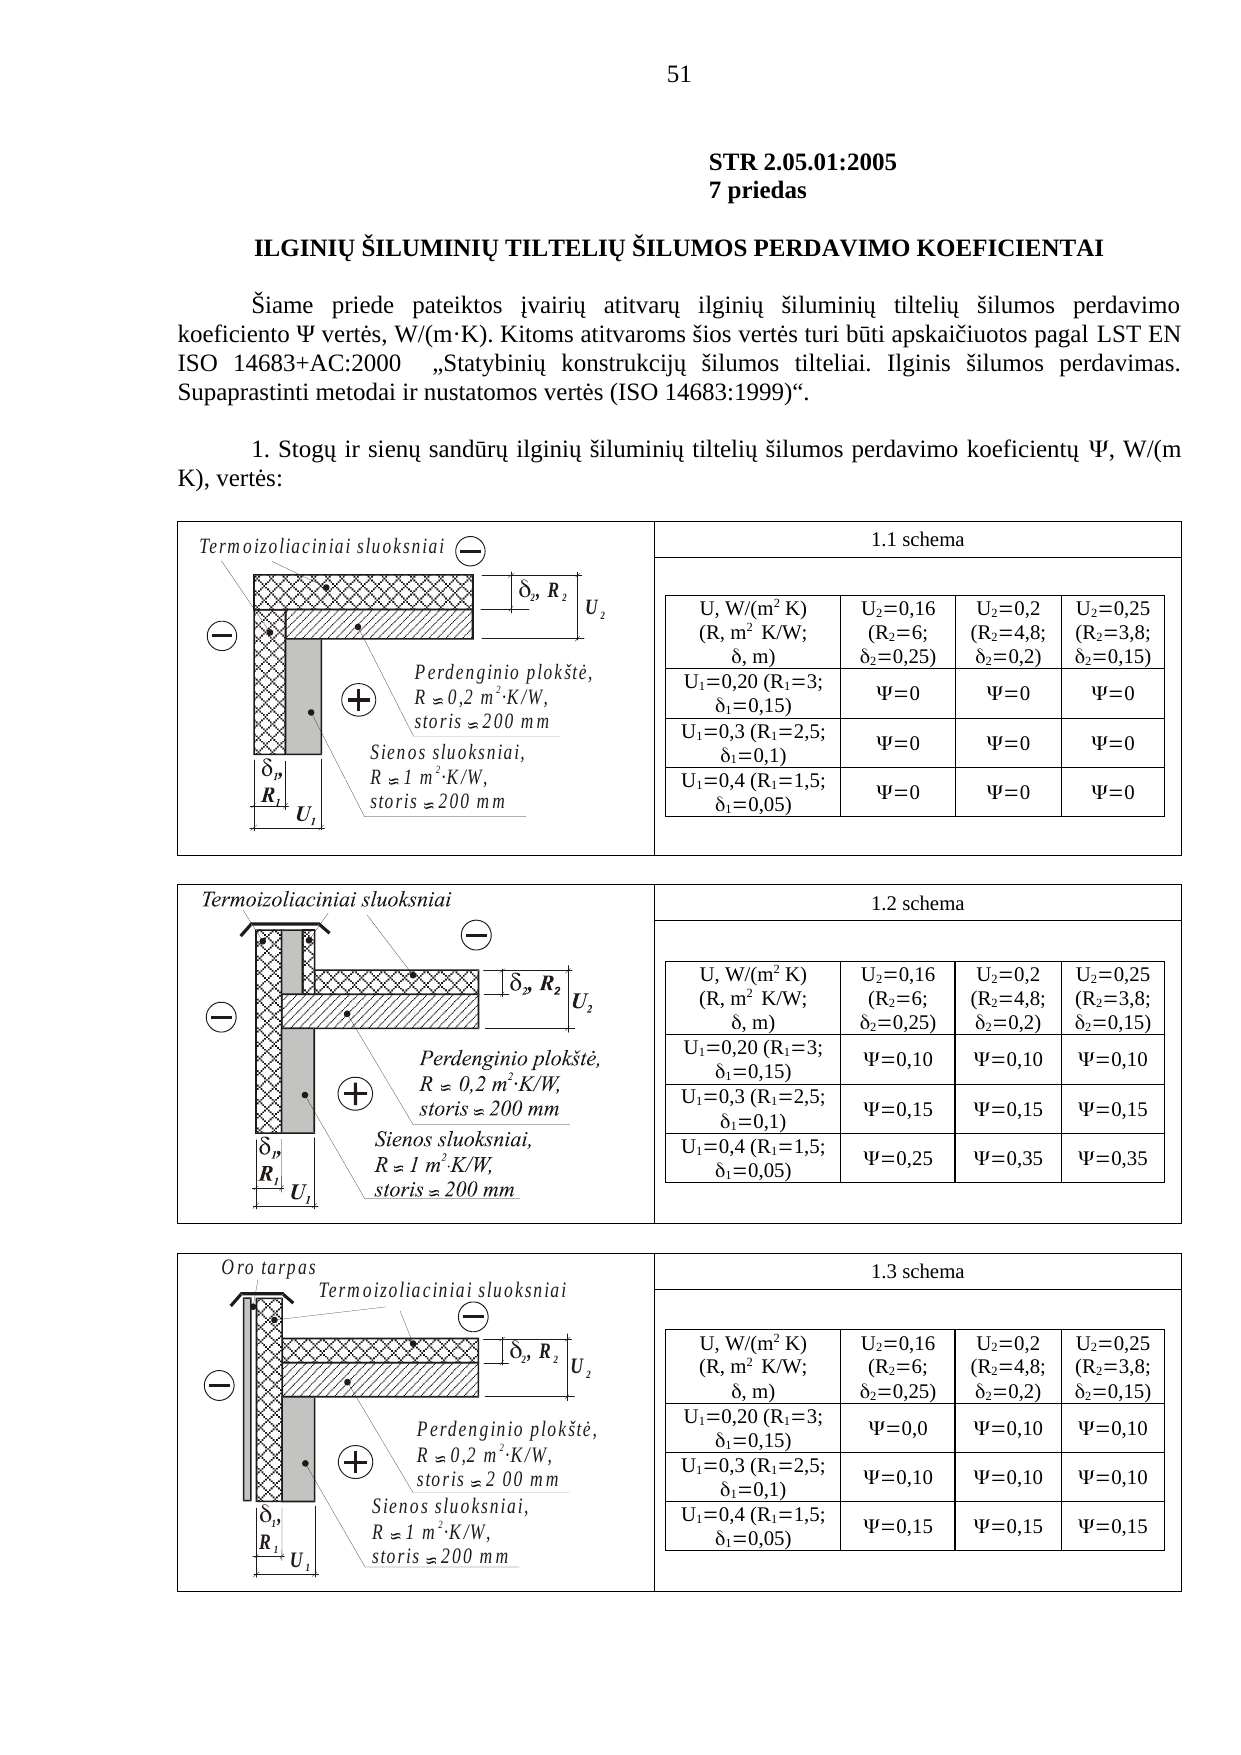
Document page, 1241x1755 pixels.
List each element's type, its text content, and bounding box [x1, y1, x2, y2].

table_header U2=0,2 (R2=4,8; d2=0,2) [956, 596, 1061, 668]
table_cell Y=0 [956, 719, 1061, 767]
table_header U2=0,25 (R2=3,8; d2=0,15) [1062, 596, 1164, 668]
table_cell Y=0,10 [1062, 1404, 1164, 1452]
table_header [178, 885, 654, 1223]
table_header U2=0,25 (R2=3,8; d2=0,15) [1062, 1330, 1164, 1403]
table_header U, W/(m2 K) (R, m2 K/W; d, m) [666, 1330, 840, 1403]
table_cell Y=0 [956, 768, 1061, 816]
table_cell Y=0,15 [1062, 1502, 1164, 1550]
table_header U2=0,16 (R2=6; d2=0,25) [841, 1330, 954, 1403]
table_cell [655, 558, 1181, 854]
table_cell Y=0,10 [1062, 1035, 1164, 1083]
table_cell [655, 921, 1181, 1223]
table_cell Y=0,10 [956, 1453, 1061, 1501]
table_cell Y=0,15 [956, 1085, 1061, 1133]
text 7 priedas [177, 176, 1181, 204]
table_cell U1=0,3 (R1=2,5; d1=0,1) [666, 719, 840, 767]
table_cell Y=0,15 [841, 1085, 954, 1133]
text Šiame priede pateiktos įvairių atitvarų ilginių šiluminių tiltelių šilumos perdavimo koeficiento Ψ vertės, W/(m·K). Kitoms atitvaroms šios vertės turi būti apskaičiuotos pagal LST EN ISO 14683+AC:2000 „Statybinių konstrukcijų šilumos tilteliai. Ilginis šilumos perdavimas. Supaprastinti metodai ir nustatomos vertės (ISO 14683:1999)“. [177, 291, 1181, 406]
table_cell Y=0,10 [956, 1404, 1061, 1452]
table_cell U1=0,4 (R1=1,5; d1=0,05) [666, 768, 840, 816]
table_header 1.1 schema [655, 522, 1181, 557]
table_cell Y=0,35 [956, 1134, 1061, 1182]
table_cell U1=0,4 (R1=1,5; d1=0,05) [666, 1134, 840, 1182]
table_cell Y=0,10 [841, 1453, 954, 1501]
table_cell [655, 1290, 1181, 1591]
table_cell Y=0,15 [956, 1502, 1061, 1550]
table_cell Y=0,35 [1062, 1134, 1164, 1182]
table_header U, W/(m2 K) (R, m2 K/W; d, m) [666, 962, 840, 1034]
table_header U2=0,2 (R2=4,8; d2=0,2) [956, 1330, 1061, 1403]
table_cell Y=0 [1062, 719, 1164, 767]
table_cell U1=0,20 (R1=3; d1=0,15) [666, 1035, 840, 1083]
table_cell Y=0 [841, 768, 955, 816]
table_cell U1=0,3 (R1=2,5; d1=0,1) [666, 1453, 840, 1501]
table_cell U1=0,20 (R1=3; d1=0,15) [666, 669, 840, 717]
table_header U2=0,16 (R2=6; d2=0,25) [841, 596, 955, 668]
table_cell U1=0,3 (R1=2,5; d1=0,1) [666, 1085, 840, 1133]
table_cell Y=0,10 [1062, 1453, 1164, 1501]
table_header U2=0,16 (R2=6; d2=0,25) [841, 962, 954, 1034]
table_cell Y=0 [841, 669, 955, 717]
table_cell U1=0,20 (R1=3; d1=0,15) [666, 1404, 840, 1452]
table_header U, W/(m2 K) (R, m2 K/W; d, m) [666, 596, 840, 668]
table_header U2=0,25 (R2=3,8; d2=0,15) [1062, 962, 1164, 1034]
table_header 1.3 schema [655, 1254, 1181, 1288]
text STR 2.05.01:2005 [177, 147, 1181, 176]
table_cell Y=0 [841, 719, 955, 767]
table_cell Y=0,0 [841, 1404, 954, 1452]
table_cell U1=0,4 (R1=1,5; d1=0,05) [666, 1502, 840, 1550]
table_cell Y=0 [956, 669, 1061, 717]
table_cell Y=0 [1062, 768, 1164, 816]
table_cell Y=0,10 [956, 1035, 1061, 1083]
table_header [178, 522, 654, 854]
text 1. Stogų ir sienų sandūrų ilginių šiluminių tiltelių šilumos perdavimo koeficientų Y, W/(m K), vertės: [177, 434, 1181, 492]
text ILGINIŲ ŠILUMINIŲ TILTELIŲ ŠILUMOS PERDAVIMO KOEFICIENTAI [177, 233, 1181, 262]
table_header 1.2 schema [655, 885, 1181, 920]
table_cell Y=0,15 [1062, 1085, 1164, 1133]
table_header U2=0,2 (R2=4,8; d2=0,2) [956, 962, 1061, 1034]
table_cell Y=0,15 [841, 1502, 954, 1550]
table_cell Y=0 [1062, 669, 1164, 717]
table_cell Y=0,10 [841, 1035, 954, 1083]
table_cell Y=0,25 [841, 1134, 954, 1182]
table_header [178, 1254, 654, 1591]
